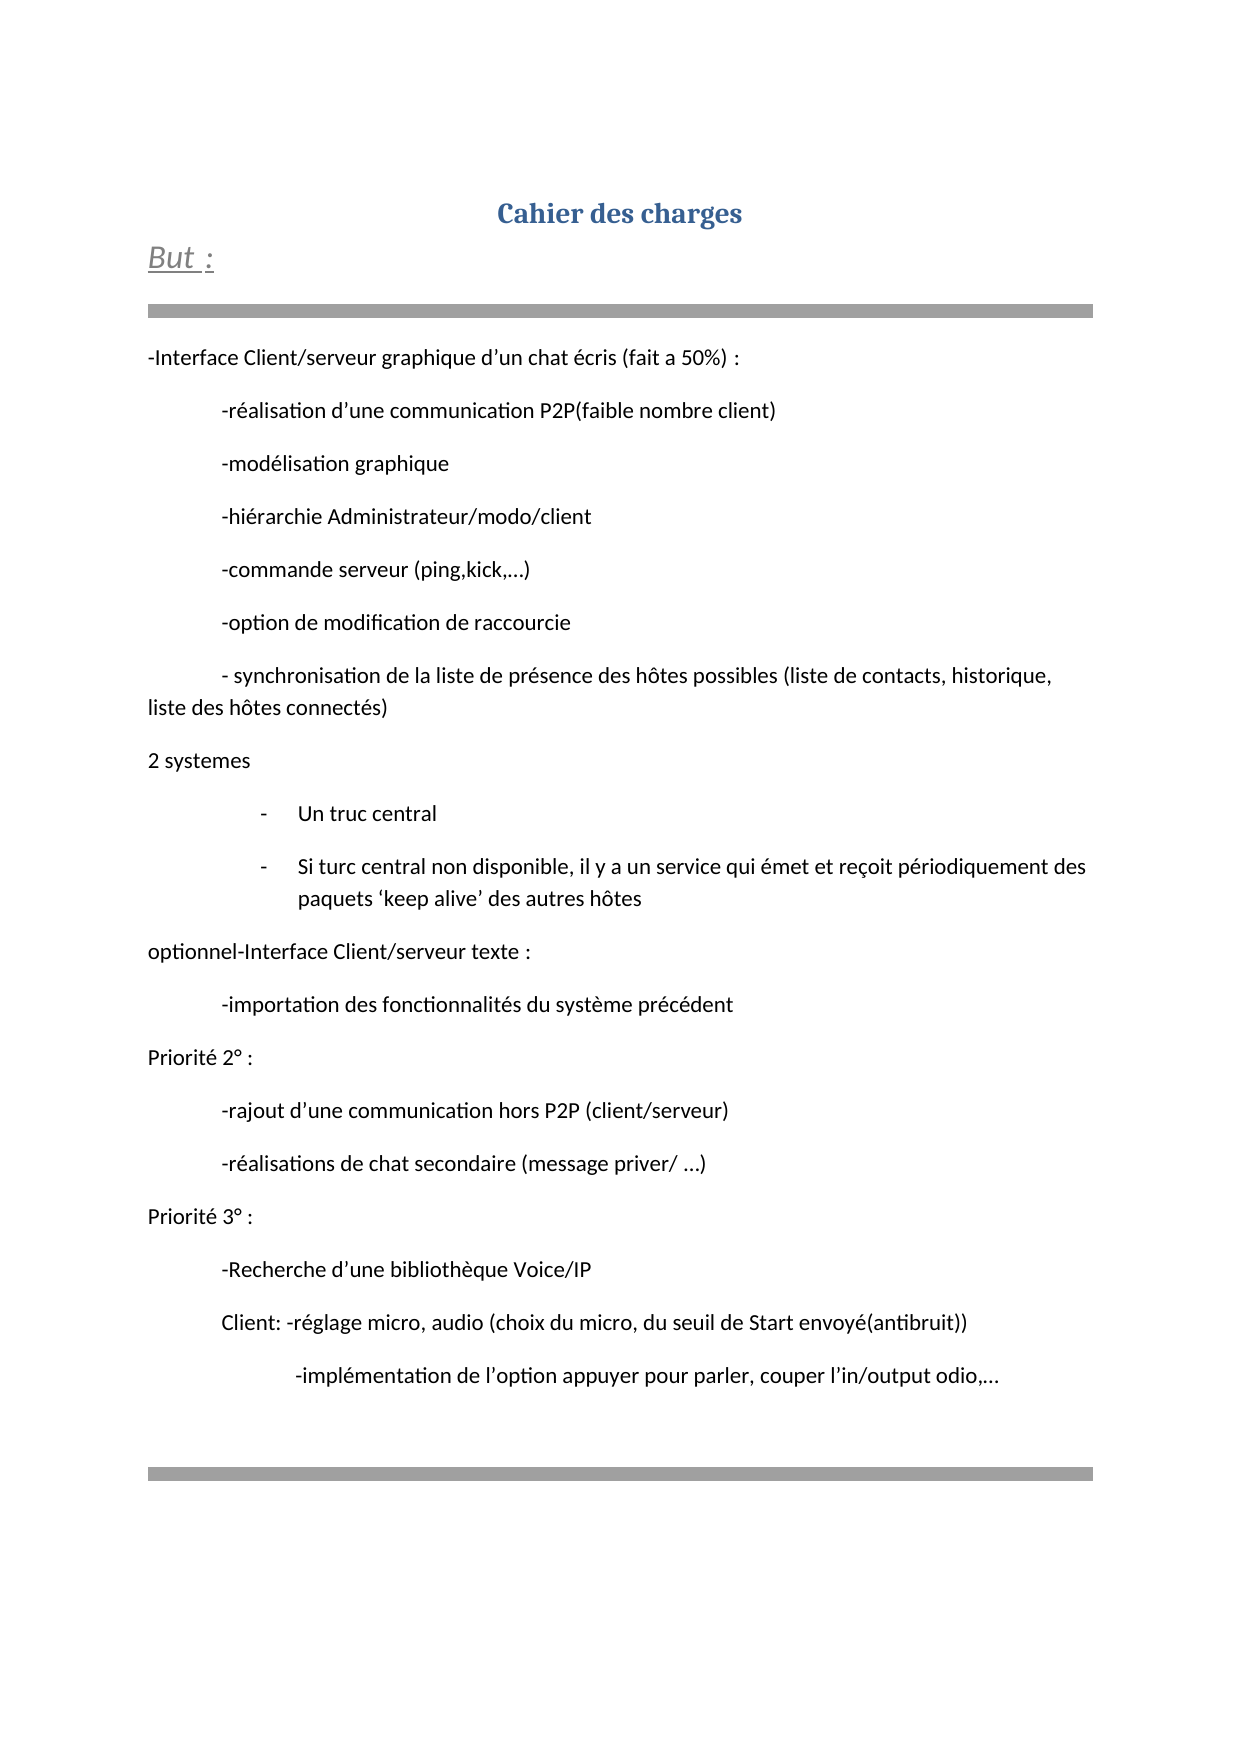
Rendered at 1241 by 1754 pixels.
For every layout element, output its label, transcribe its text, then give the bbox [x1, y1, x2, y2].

text -rajout d’une communication hors P2P (client/serveur) [148, 1096, 1093, 1124]
text 2 systemes [148, 746, 1093, 774]
text -commande serveur (ping,kick,…) [148, 555, 1093, 583]
text optionnel-Interface Client/serveur texte : [148, 937, 1093, 965]
text -importation des fonctionnalités du système précédent [148, 990, 1093, 1018]
text Priorité 3° : [148, 1202, 1093, 1230]
text -Interface Client/serveur graphique d’un chat écris (fait a 50%) : [148, 343, 1093, 371]
text -implémentation de l’option appuyer pour parler, couper l’in/output odio,… [148, 1361, 1093, 1389]
text -Recherche d’une bibliothèque Voice/IP [148, 1255, 1093, 1283]
text -option de modification de raccourcie [148, 608, 1093, 636]
text -réalisations de chat secondaire (message priver/ …) [148, 1149, 1093, 1177]
text But : [148, 236, 1093, 277]
text Priorité 2° : [148, 1043, 1093, 1071]
text Client: -réglage micro, audio (choix du micro, du seuil de Start envoyé(antibruit)) [148, 1308, 1093, 1336]
text -modélisation graphique [148, 449, 1093, 477]
text -réalisation d’une communication P2P(faible nombre client) [148, 396, 1093, 424]
text - synchronisation de la liste de présence des hôtes possibles (liste de contacts, historique, liste des hôtes connectés) [148, 661, 1093, 721]
list Un truc central [260, 799, 1093, 827]
subtitle Cahier des charges [148, 198, 1093, 231]
text -hiérarchie Administrateur/modo/client [148, 502, 1093, 530]
list Si turc central non disponible, il y a un service qui émet et reçoit périodiquement des paquets ‘keep alive’ des autres hôtes [260, 852, 1093, 912]
